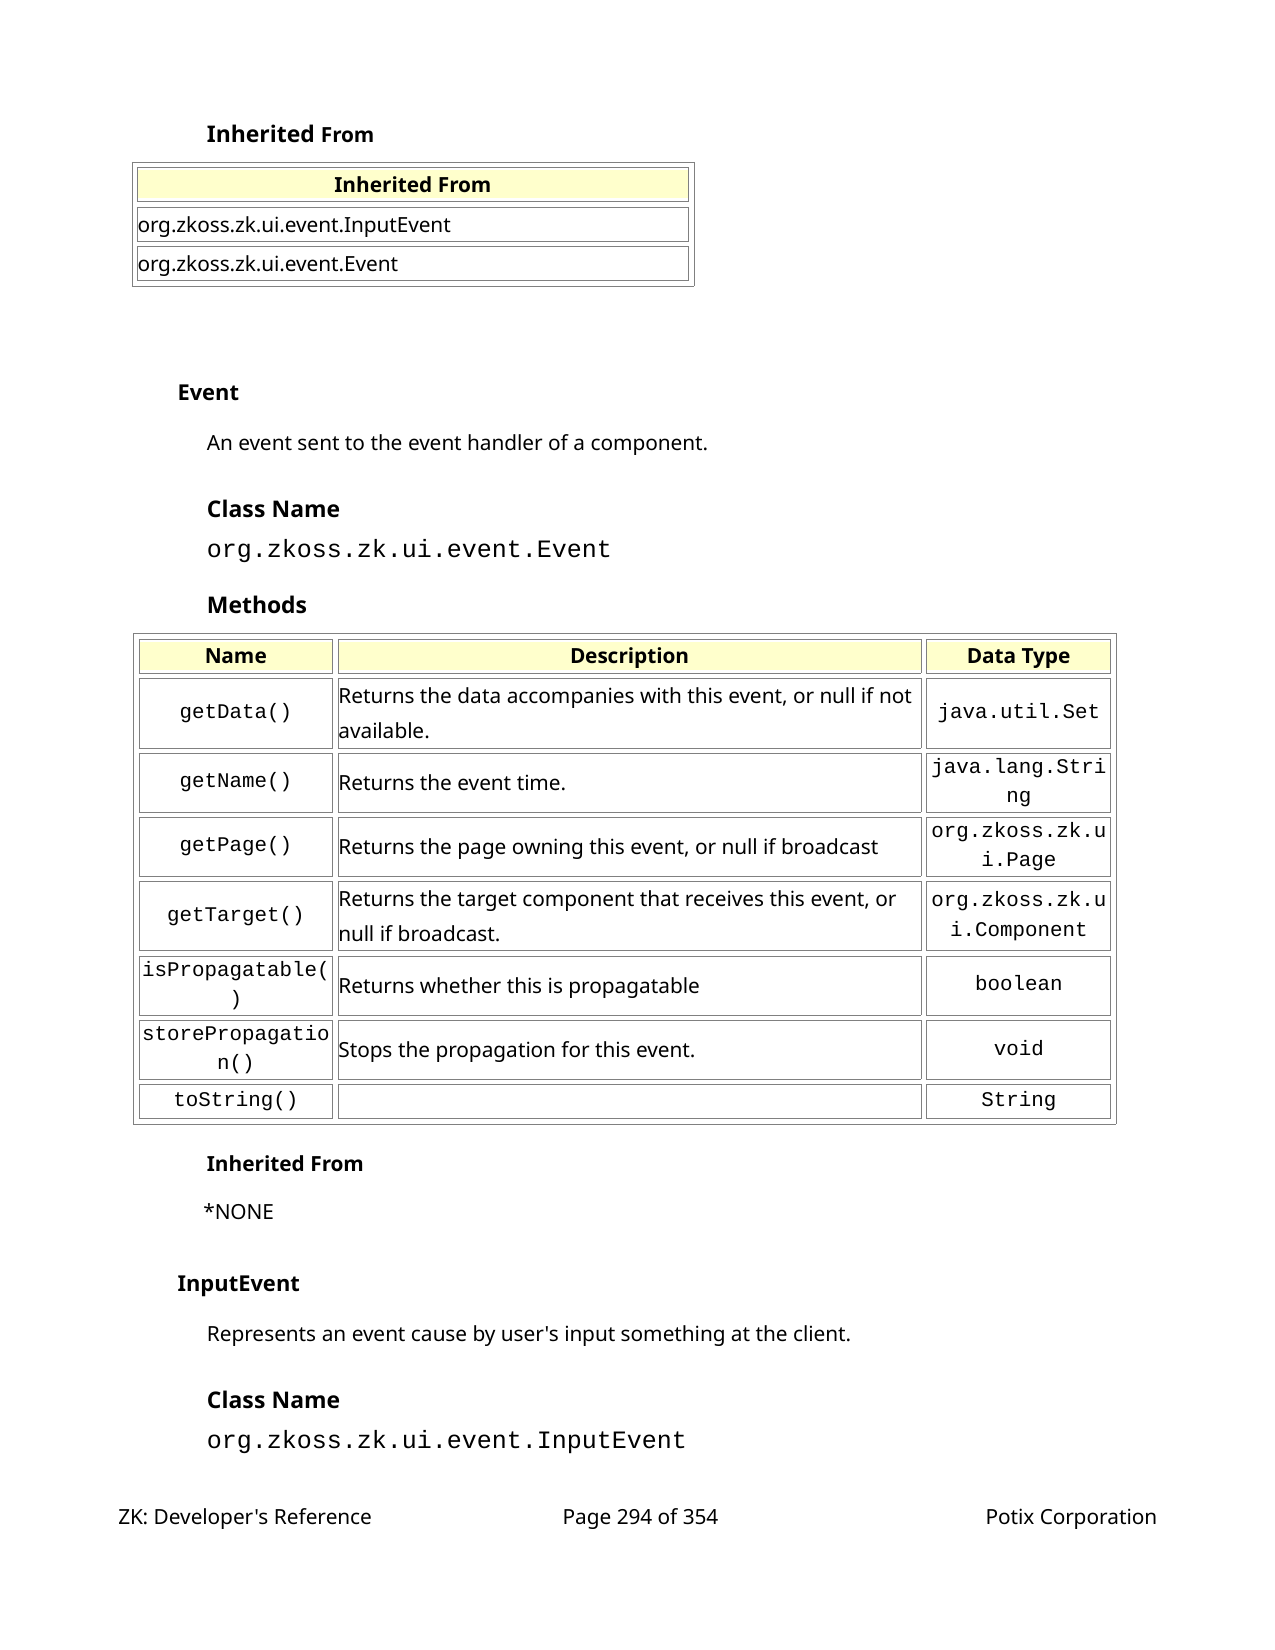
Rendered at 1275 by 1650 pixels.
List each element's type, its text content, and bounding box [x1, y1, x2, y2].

table_header Name [136, 634, 335, 673]
table_cell Returns the page owning this event, or null if broadcast [335, 812, 924, 876]
text An event sent to the event handler of a component. [207, 428, 1157, 456]
text org.zkoss.zk.ui.event.InputEvent [207, 1427, 1157, 1456]
table_cell storePropagation() [136, 1015, 335, 1079]
table_cell Returns the data accompanies with this event, or null if not available. [335, 673, 924, 747]
table_cell getData() [136, 673, 335, 747]
table_header Inherited From [134, 163, 691, 201]
table_cell java.util.Set [924, 673, 1113, 747]
subtitle Inherited From [207, 1149, 1157, 1177]
table_cell getName() [136, 748, 335, 812]
table_cell Returns whether this is propagatable [335, 950, 924, 1014]
subtitle InputEvent [177, 1268, 1157, 1298]
table_cell getPage() [136, 812, 335, 876]
table_header Data Type [924, 634, 1113, 673]
table_header Description [335, 634, 924, 673]
table_cell org.zkoss.zk.ui.event.InputEvent [134, 201, 691, 241]
table_cell void [924, 1015, 1113, 1079]
subtitle Methods [207, 589, 1157, 621]
table_cell Returns the target component that receives this event, or null if broadcast. [335, 876, 924, 950]
table_cell Returns the event time. [335, 748, 924, 812]
text org.zkoss.zk.ui.event.Event [207, 536, 1157, 564]
table_cell getTarget() [136, 876, 335, 950]
table_cell String [924, 1079, 1113, 1118]
table_cell org.zkoss.zk.ui.event.Event [134, 241, 691, 280]
subtitle Class Name [207, 1384, 1157, 1415]
table_cell isPropagatable() [136, 950, 335, 1014]
table_cell boolean [924, 950, 1113, 1014]
text Represents an event cause by user's input something at the client. [207, 1319, 1157, 1347]
subtitle Class Name [207, 493, 1157, 524]
table_cell [335, 1079, 924, 1118]
subtitle Inherited From [207, 118, 1157, 149]
table_cell org.zkoss.zk.ui.Component [924, 876, 1113, 950]
table_cell org.zkoss.zk.ui.Page [924, 812, 1113, 876]
text *NONE [118, 1197, 1157, 1226]
table_cell toString() [136, 1079, 335, 1118]
subtitle Event [177, 377, 1157, 407]
table_cell java.lang.String [924, 748, 1113, 812]
table_cell [339, 1085, 921, 1118]
table_cell Stops the propagation for this event. [335, 1015, 924, 1079]
